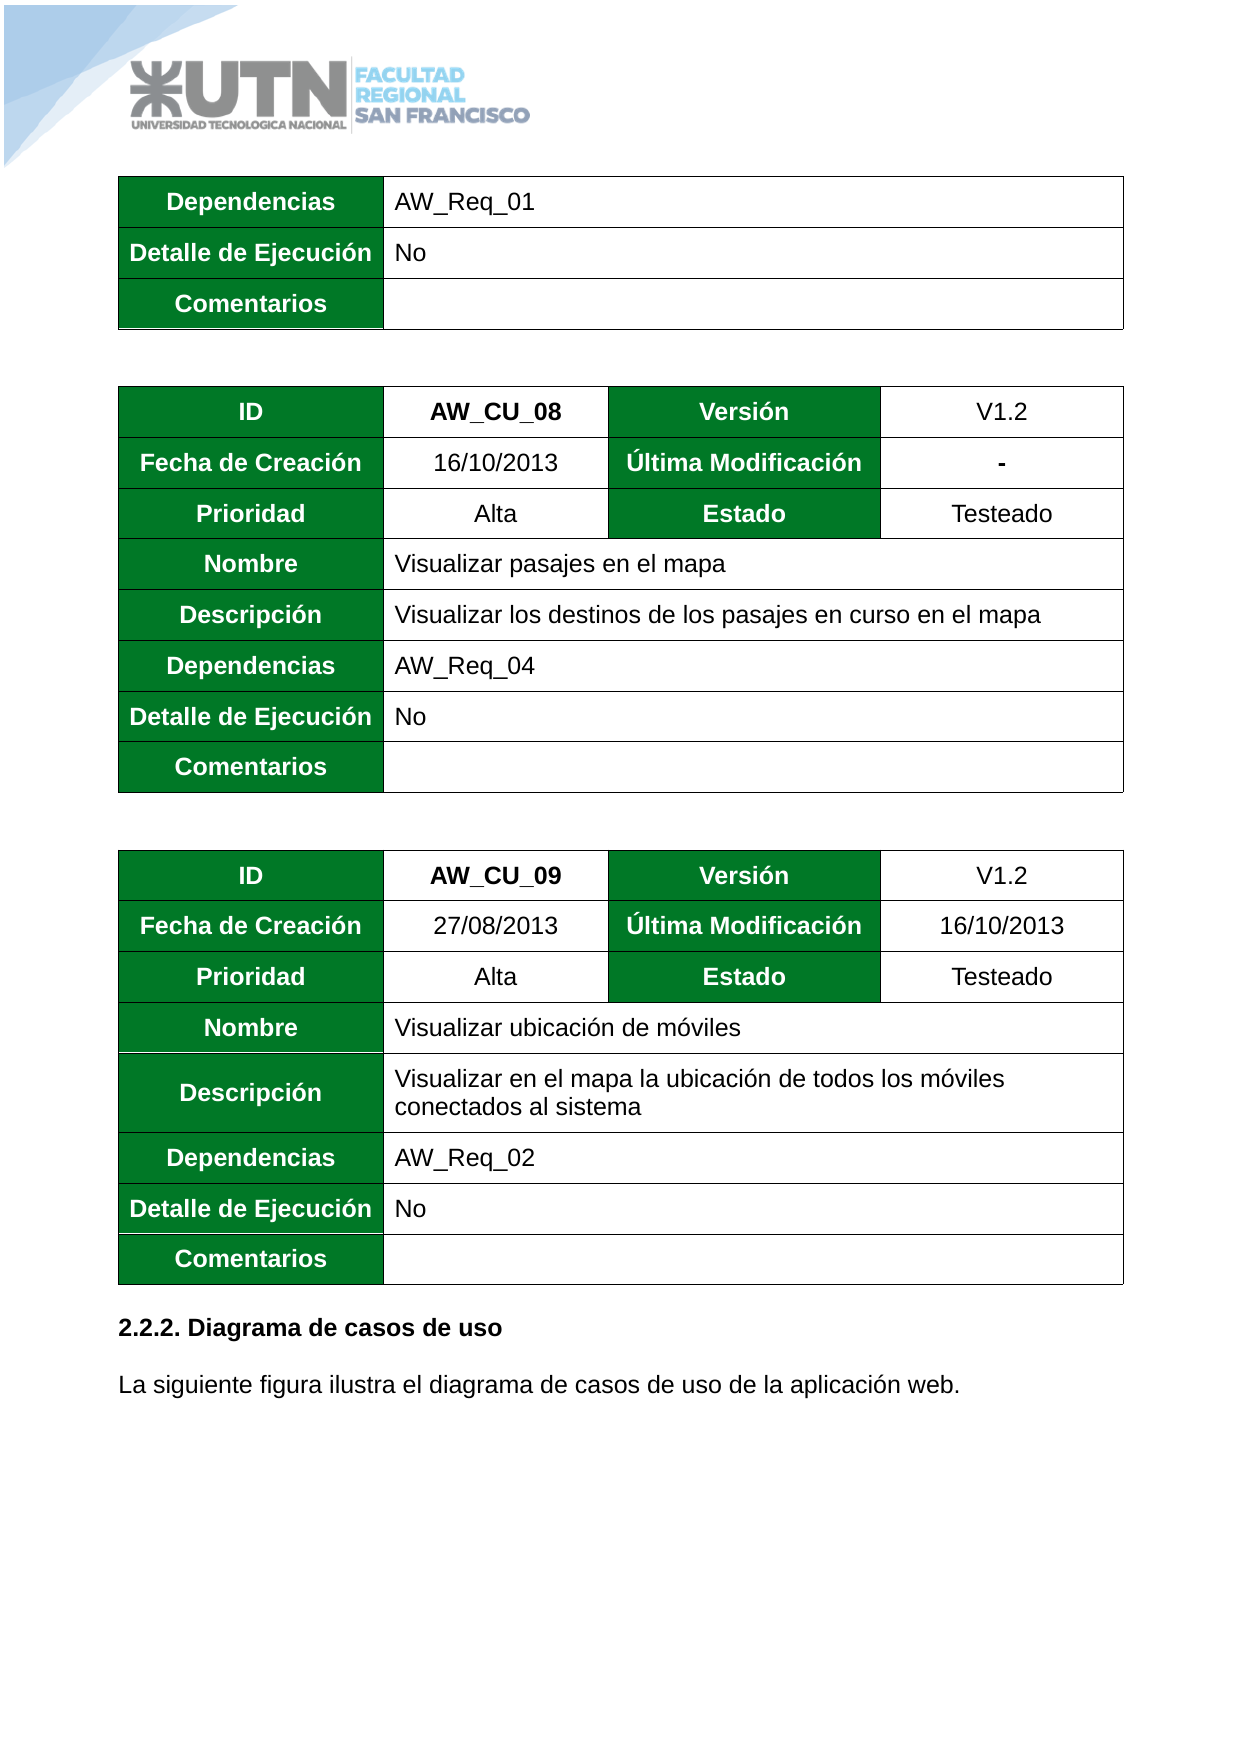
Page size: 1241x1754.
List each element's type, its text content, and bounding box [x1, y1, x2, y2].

table_cell No [384, 692, 1123, 741]
table_cell 16/10/2013 [881, 901, 1123, 951]
table_header V1.2 [881, 387, 1123, 437]
table_header Versión [609, 387, 880, 437]
table_cell Comentarios [119, 742, 383, 792]
table_cell Nombre [119, 539, 383, 589]
table_cell Estado [609, 489, 880, 538]
table_cell Comentarios [119, 279, 383, 328]
table_cell Última Modificación [609, 901, 880, 951]
table_cell Estado [609, 952, 880, 1002]
table_header ID [119, 387, 383, 437]
table_cell Visualizar en el mapa la ubicación de todos los móviles conectados al sistema [384, 1054, 1123, 1132]
table_cell Dependencias [119, 1133, 383, 1183]
table_cell 16/10/2013 [384, 438, 608, 488]
table_cell - [881, 438, 1123, 488]
table_cell Comentarios [119, 1235, 383, 1284]
table_cell Visualizar los destinos de los pasajes en curso en el mapa [384, 590, 1123, 640]
table_cell Detalle de Ejecución [119, 692, 383, 741]
table_cell AW_Req_01 [384, 177, 1123, 227]
table_cell Detalle de Ejecución [119, 1184, 383, 1233]
table_cell Prioridad [119, 489, 383, 538]
table_cell Visualizar pasajes en el mapa [384, 539, 1123, 589]
table_header Versión [609, 851, 880, 900]
table_header ID [119, 851, 383, 900]
table_cell Descripción [119, 1054, 383, 1132]
table_cell Descripción [119, 590, 383, 640]
table_cell Fecha de Creación [119, 438, 383, 488]
text La siguiente figura ilustra el diagrama de casos de uso de la aplicación web. [118, 1371, 1122, 1399]
table_cell Fecha de Creación [119, 901, 383, 951]
table_cell Testeado [881, 952, 1123, 1002]
table_cell AW_Req_04 [384, 641, 1123, 691]
picture [3, 5, 532, 169]
table_cell Alta [384, 489, 608, 538]
table_cell Nombre [119, 1003, 383, 1052]
table_cell Prioridad [119, 952, 383, 1002]
table_cell No [384, 228, 1123, 278]
table_cell [384, 1235, 1123, 1284]
table_cell Última Modificación [609, 438, 880, 488]
table_cell Dependencias [119, 177, 383, 227]
table_cell 27/08/2013 [384, 901, 608, 951]
table_cell [384, 742, 1123, 792]
table_cell [384, 279, 1123, 328]
table_cell Dependencias [119, 641, 383, 691]
table_header V1.2 [881, 851, 1123, 900]
table_cell AW_Req_02 [384, 1133, 1123, 1183]
table_header AW_CU_09 [384, 851, 608, 900]
text 2.2.2. Diagrama de casos de uso [118, 1313, 1122, 1342]
table_cell Detalle de Ejecución [119, 228, 383, 278]
table_cell Testeado [881, 489, 1123, 538]
table_header AW_CU_08 [384, 387, 608, 437]
table_cell Alta [384, 952, 608, 1002]
table_cell No [384, 1184, 1123, 1233]
table_cell Visualizar ubicación de móviles [384, 1003, 1123, 1052]
